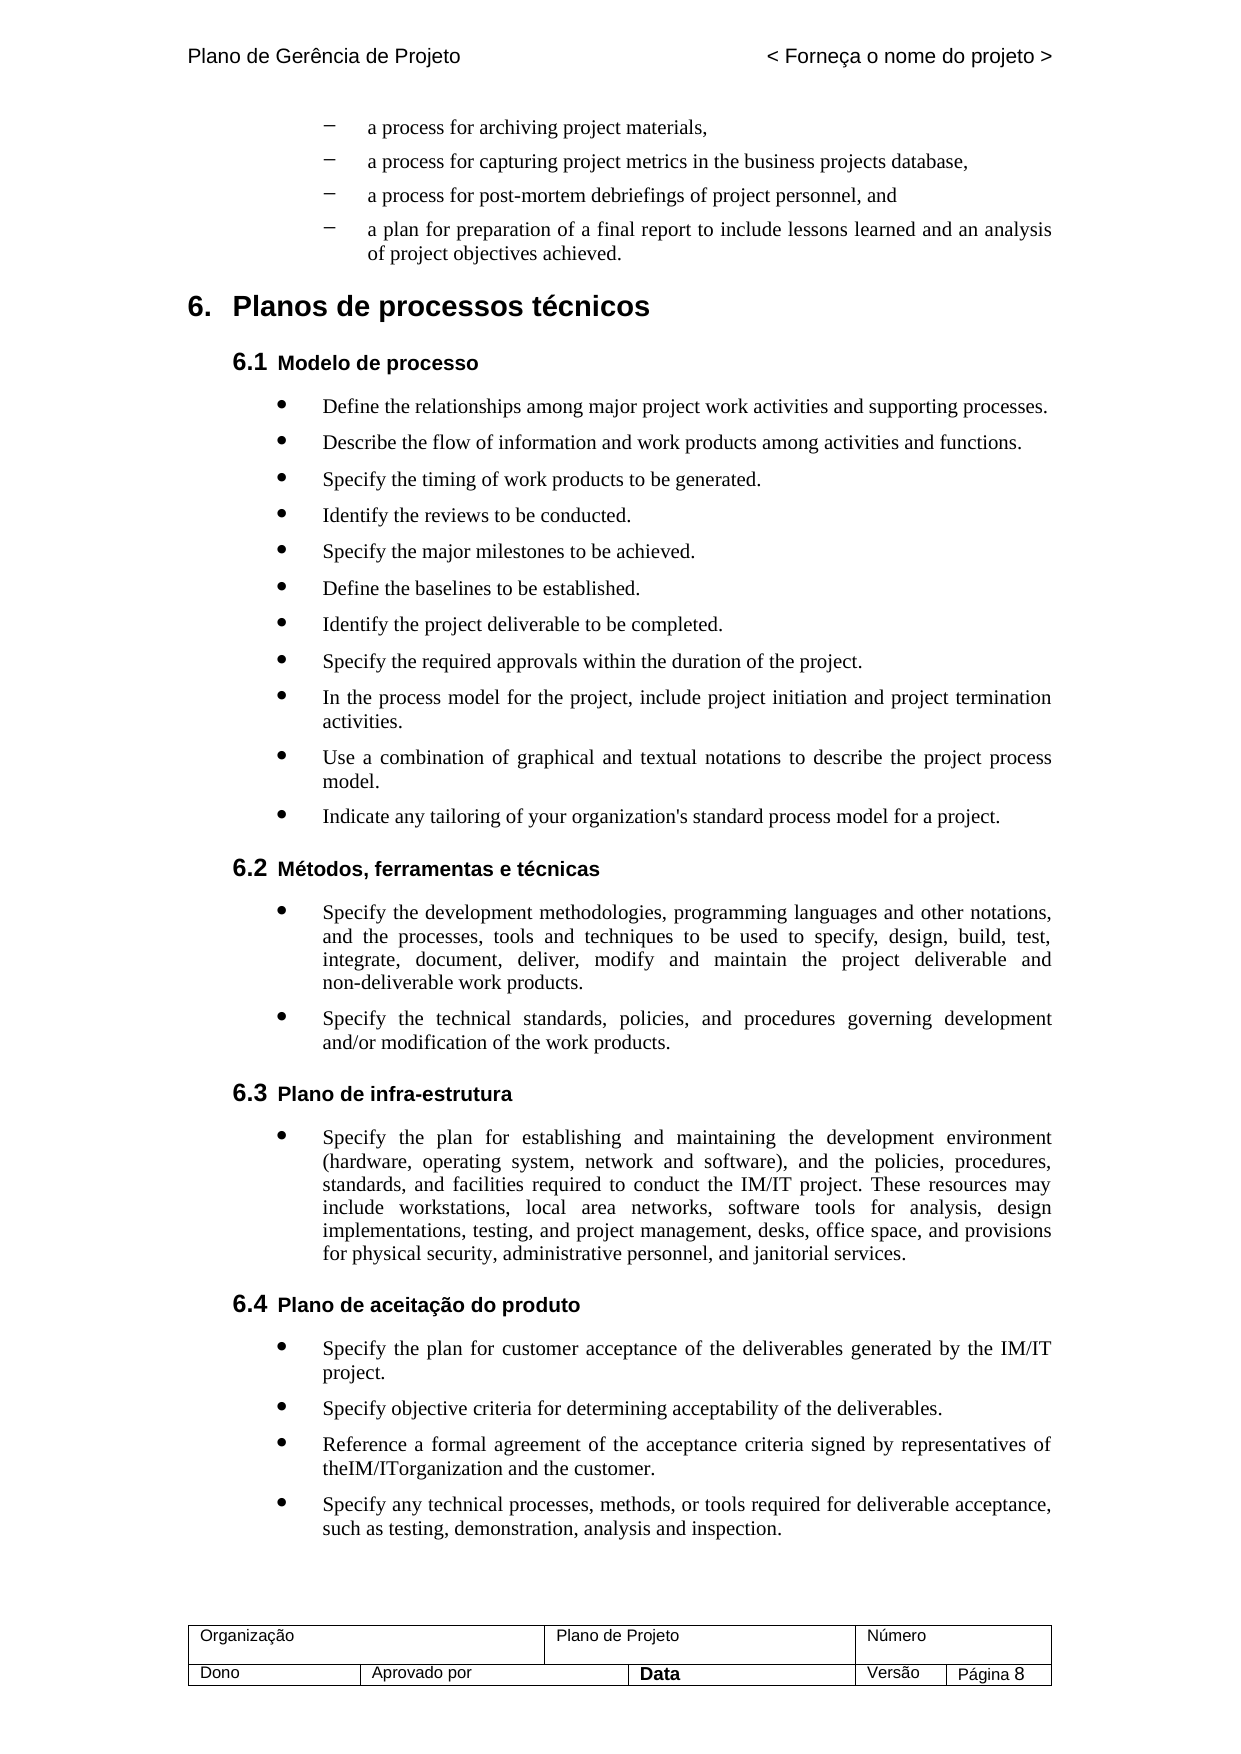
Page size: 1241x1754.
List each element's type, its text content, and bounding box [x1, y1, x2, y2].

list Specify any technical processes, methods, or tools required for deliverable acceptance, such as testing, demonstration, analysis and inspection. [277, 1492, 1053, 1539]
list Define the relationships among major project work activities and supporting processes. [277, 394, 1053, 418]
list Identify the reviews to be conducted. [277, 504, 1053, 528]
list Specify the development methodologies, programming languages and other notations, and the processes, tools and techniques to be used to specify, design, build, test, integrate, document, deliver, modify and maintain the project deliverable and non‑deliverable work products. [277, 901, 1053, 994]
list Describe the flow of information and work products among activities and functions. [277, 431, 1053, 455]
list Specify the plan for establishing and maintaining the development environment (hardware, operating system, network and software), and the policies, procedures, standards, and facilities required to conduct the IM/IT project. These resources may include workstations, local area networks, software tools for analysis, design implementations, testing, and project management, desks, office space, and provisions for physical security, administrative personnel, and janitorial services. [277, 1126, 1053, 1265]
list Reference a formal agreement of the acceptance criteria signed by representatives of theIM/ITorganization and the customer. [277, 1433, 1053, 1480]
list In the process model for the project, include project initiation and project termination activities. [277, 686, 1053, 733]
list Indicate any tailoring of your organization's standard process model for a project. [277, 805, 1053, 829]
list a process for capturing project metrics in the business projects database, [322, 146, 1053, 174]
list Specify the technical standards, policies, and procedures governing development and/or modification of the work products. [277, 1007, 1053, 1054]
list Specify objective criteria for determining acceptability of the deliverables. [277, 1396, 1053, 1420]
list a process for post‑mortem debriefings of project personnel, and [322, 180, 1053, 208]
subtitle Plano de infra-estrutura [232, 1079, 1053, 1107]
list Identify the project deliverable to be completed. [277, 613, 1053, 637]
list Define the baselines to be established. [277, 577, 1053, 601]
list Specify the major milestones to be achieved. [277, 540, 1053, 564]
subtitle Modelo de processo [232, 348, 1053, 376]
subtitle Métodos, ferramentas e técnicas [232, 854, 1053, 882]
subtitle Plano de aceitação do produto [232, 1290, 1053, 1318]
list Specify the required approvals within the duration of the project. [277, 650, 1053, 674]
list a process for archiving project materials, [322, 112, 1053, 140]
list Use a combination of graphical and textual notations to describe the project process model. [277, 746, 1053, 793]
subtitle Planos de processos técnicos [187, 290, 1053, 323]
list Specify the timing of work products to be generated. [277, 467, 1053, 491]
list a plan for preparation of a final report to include lessons learned and an analysis of project objectives achieved. [322, 214, 1053, 265]
list Specify the plan for customer acceptance of the deliverables generated by the IM/IT project. [277, 1337, 1053, 1384]
